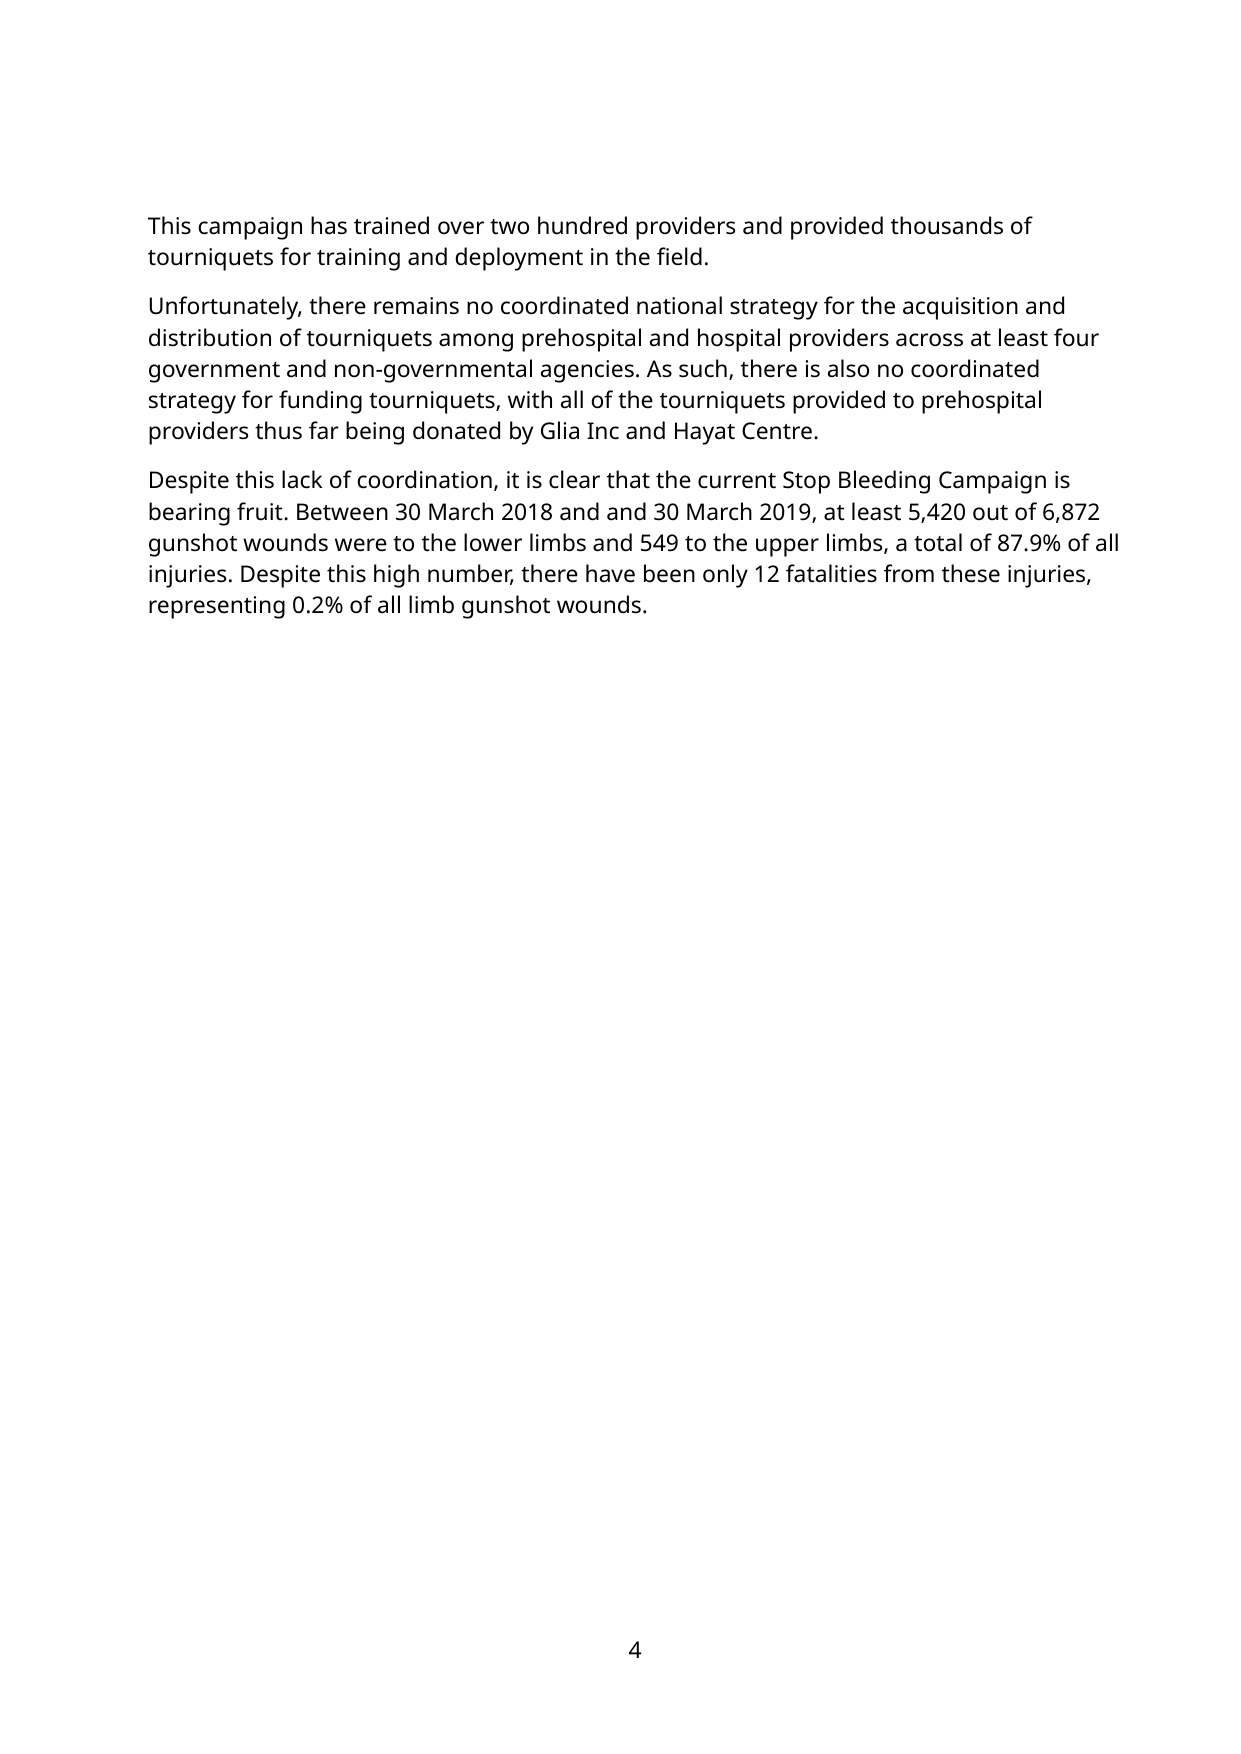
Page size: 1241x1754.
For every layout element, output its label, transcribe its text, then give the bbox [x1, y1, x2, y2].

text Unfortunately, there remains no coordinated national strategy for the acquisition and distribution of tourniquets among prehospital and hospital providers across at least four government and non-governmental agencies. As such, there is also no coordinated strategy for funding tourniquets, with all of the tourniquets provided to prehospital providers thus far being donated by Glia Inc and Hayat Centre. [148, 290, 1122, 447]
text Despite this lack of coordination, it is clear that the current Stop Bleeding Campaign is bearing fruit. Between 30 March 2018 and and 30 March 2019, at least 5,420 out of 6,872 gunshot wounds were to the lower limbs and 549 to the upper limbs, a total of 87.9% of all injuries. Despite this high number, there have been only 12 fatalities from these injuries, representing 0.2% of all limb gunshot wounds. [148, 464, 1122, 621]
text This campaign has trained over two hundred providers and provided thousands of tourniquets for training and deployment in the field. [148, 210, 1122, 273]
